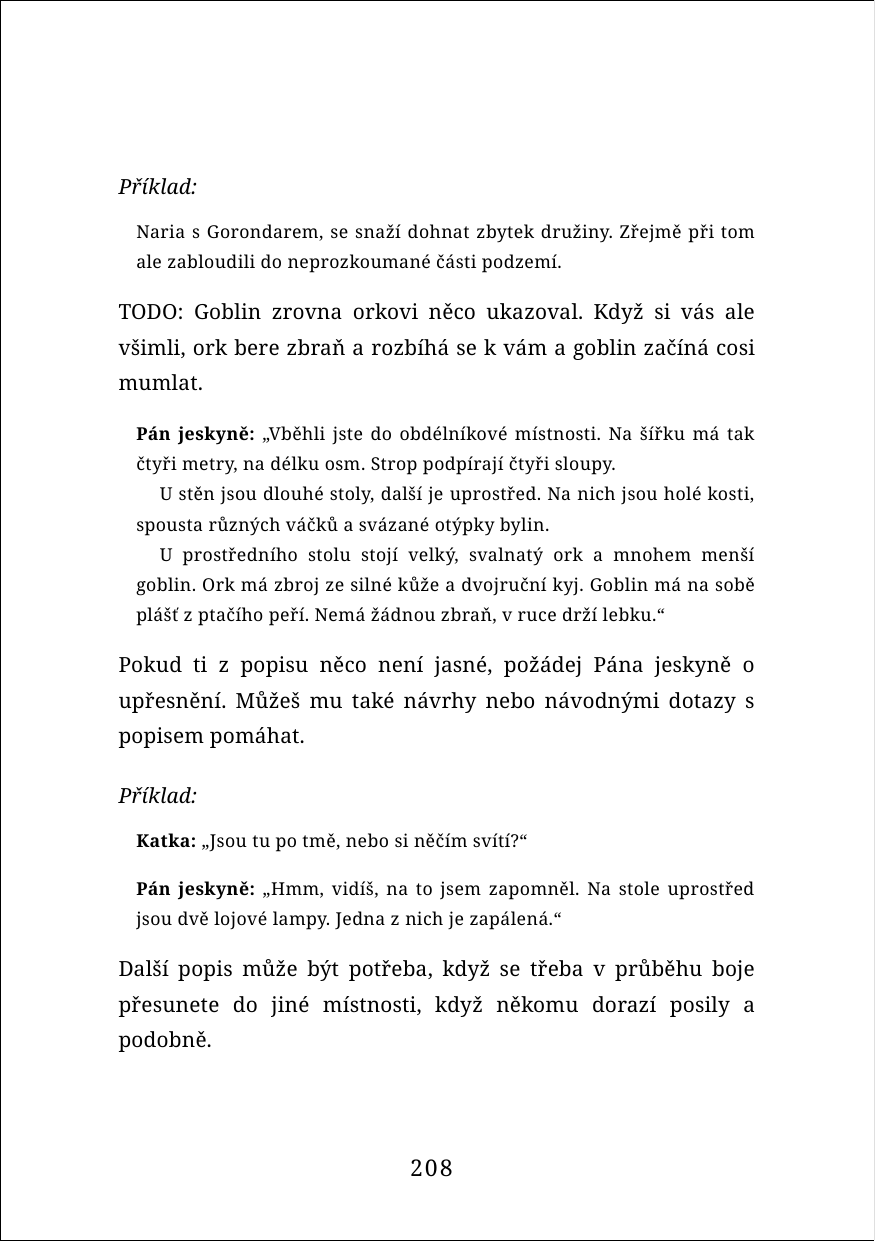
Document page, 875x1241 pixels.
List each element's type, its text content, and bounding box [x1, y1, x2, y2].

text TODO: Goblin zrovna orkovi něco ukazoval. Když si vás ale všimli, ork bere zbraň a rozbíhá se k vám a goblin začíná cosi mumlat. [118, 297, 756, 397]
text Katka: „Jsou tu po tmě, nebo si něčím svítí?“ [136, 828, 756, 852]
text Pán jeskyně: „Hmm, vidíš, na to jsem zapomněl. Na stole uprostřed jsou dvě lojové lampy. Jedna z nich je zapálená.“ [136, 876, 756, 930]
text Další popis může být potřeba, když se třeba v průběhu boje přesunete do jiné místnosti, když někomu dorazí posily a podobně. [118, 954, 756, 1054]
text Příklad: [118, 172, 756, 200]
text Pán jeskyně: „Vběhli jste do obdélníkové místnosti. Na šířku má tak čtyři metry, na délku osm. Strop podpírají čtyři sloupy. U stěn jsou dlouhé stoly, další je uprostřed. Na nich jsou holé kosti, spousta různých váčků a svázané otýpky bylin. U prostředního stolu stojí velký, svalnatý ork a mnohem menší goblin. Ork má zbroj ze silné kůže a dvojruční kyj. Goblin má na sobě plášť z ptačího peří. Nemá žádnou zbraň, v ruce drží lebku.“ [136, 421, 756, 627]
text Naria s Gorondarem, se snaží dohnat zbytek družiny. Zřejmě při tom ale zabloudili do neprozkoumané části podzemí. [136, 219, 756, 273]
text Příklad: [118, 781, 756, 809]
text Pokud ti z popisu něco není jasné, požádej Pána jeskyně o upřesnění. Můžeš mu také návrhy nebo návodnými dotazy s popisem pomáhat. [118, 651, 756, 750]
